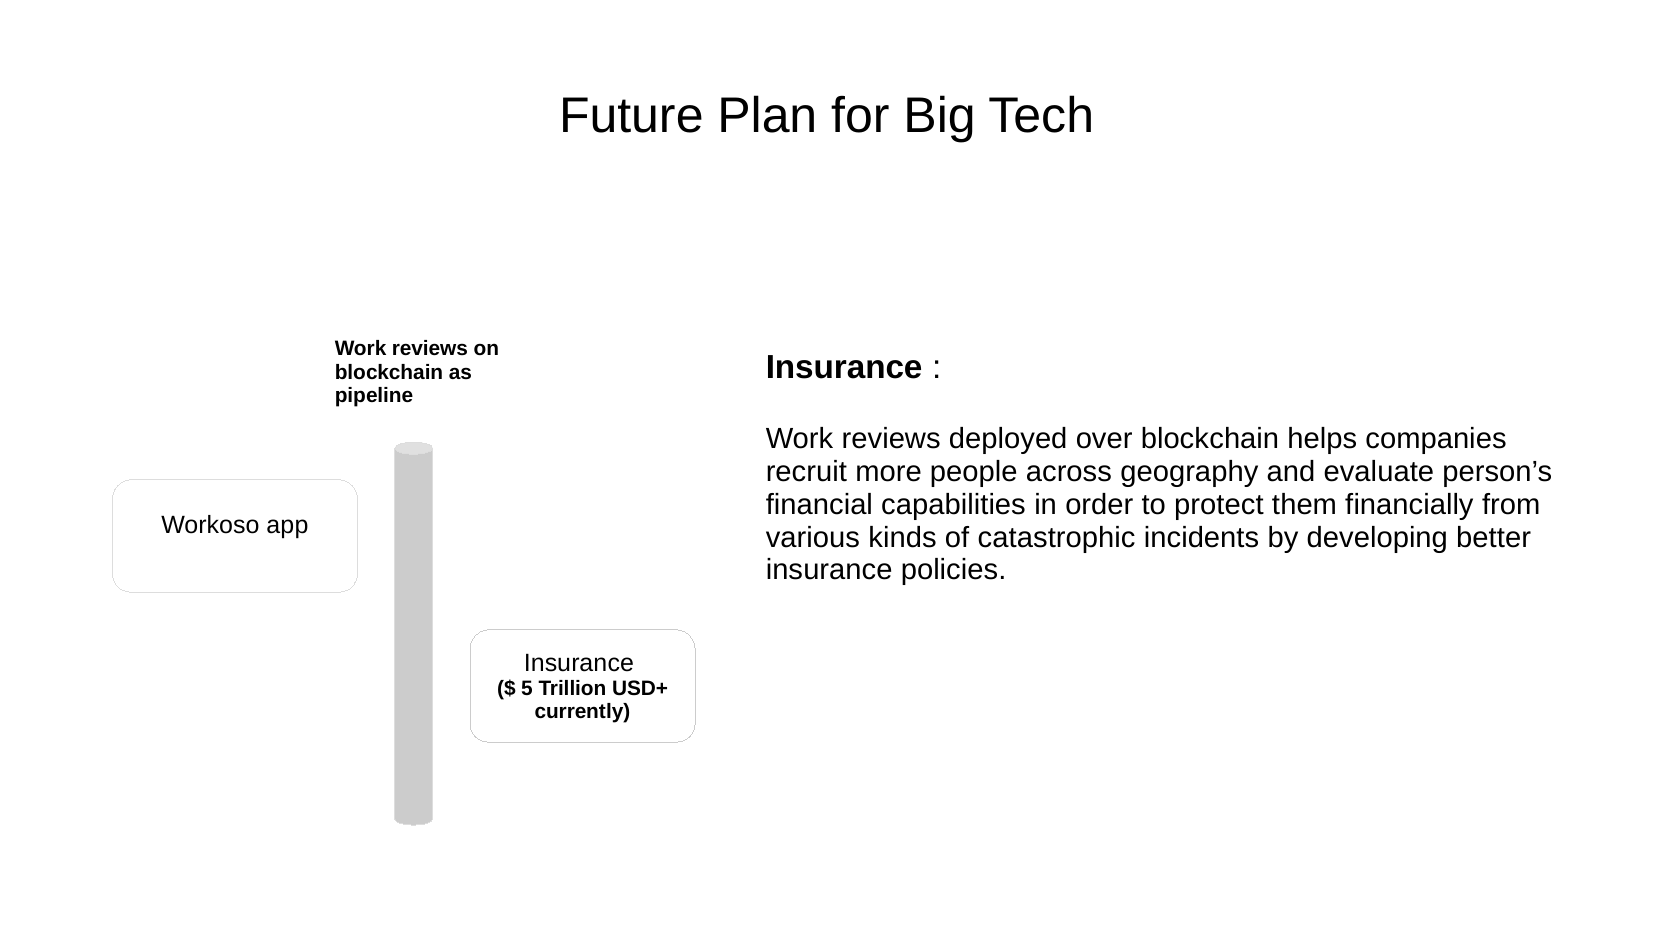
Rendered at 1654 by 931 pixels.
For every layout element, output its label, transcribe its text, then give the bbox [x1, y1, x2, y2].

text_box Insurance ($ 5 Trillion USD+ currently) [470, 629, 696, 743]
title Future Plan for Big Tech [82, 37, 1571, 193]
text_box Work reviews on blockchain as pipeline [320, 329, 546, 429]
text_box Workoso app [112, 479, 358, 593]
text_box [394, 449, 433, 826]
subtitle Insurance : Work reviews deployed over blockchain helps companies recruit more people across geography and evaluate person’s financial capabilities in order to protect them financially from various kinds of catastrophic incidents by developing better insurance policies. [695, 292, 1558, 743]
